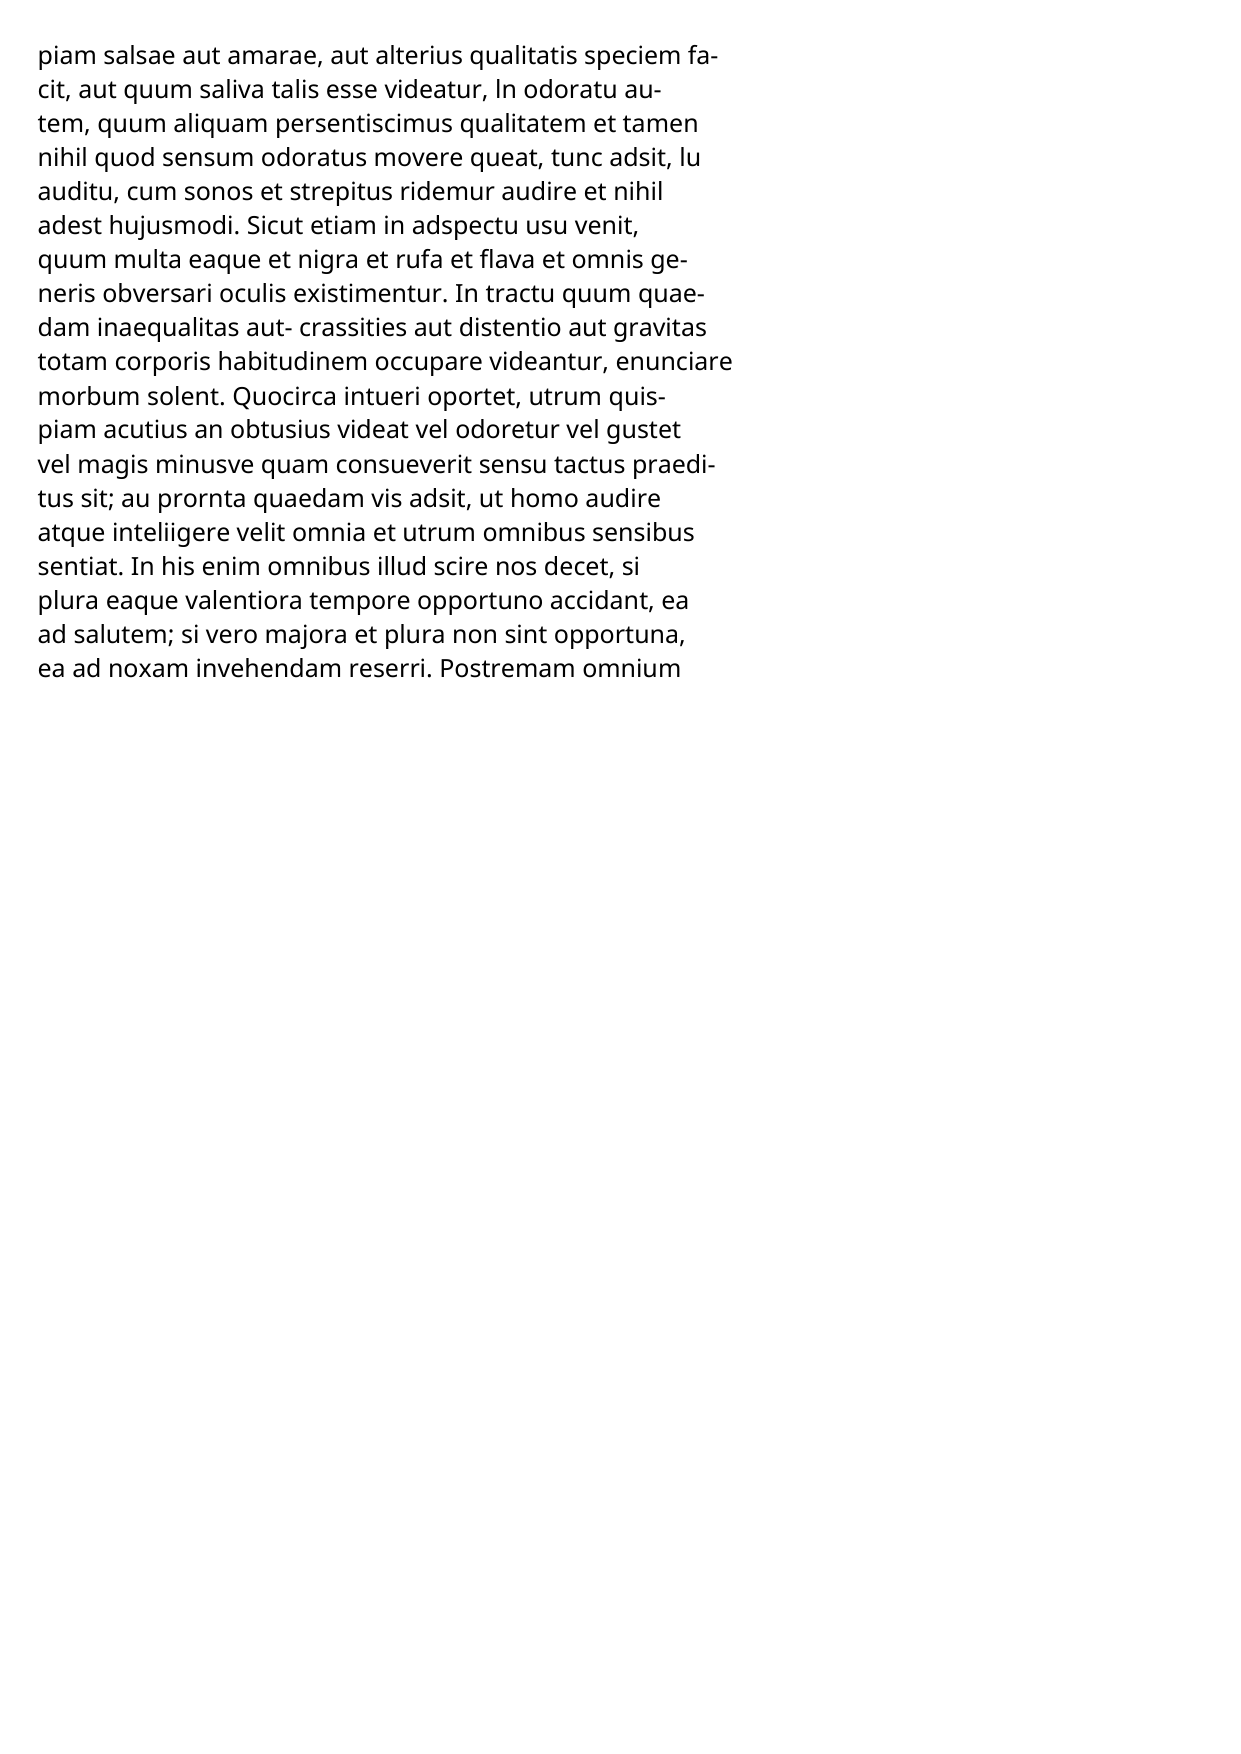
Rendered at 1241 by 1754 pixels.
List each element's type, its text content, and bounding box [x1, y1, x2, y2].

text piam salsae aut amarae, aut alterius qualitatis speciem fa- cit, aut quum saliva talis esse videatur, ln odoratu au- tem, quum aliquam persentiscimus qualitatem et tamen nihil quod sensum odoratus movere queat, tunc adsit, lu auditu, cum sonos et strepitus ridemur audire et nihil adest hujusmodi. Sicut etiam in adspectu usu venit, quum multa eaque et nigra et rufa et flava et omnis ge- neris obversari oculis existimentur. In tractu quum quae- dam inaequalitas aut- crassities aut distentio aut gravitas totam corporis habitudinem occupare videantur, enunciare morbum solent. Quocirca intueri oportet, utrum quis- piam acutius an obtusius videat vel odoretur vel gustet vel magis minusve quam consueverit sensu tactus praedi- tus sit; au prornta quaedam vis adsit, ut homo audire atque inteliigere velit omnia et utrum omnibus sensibus sentiat. In his enim omnibus illud scire nos decet, si plura eaque valentiora tempore opportuno accidant, ea ad salutem; si vero majora et plura non sint opportuna, ea ad noxam invehendam reserri. Postremam omnium [37, 37, 1203, 685]
